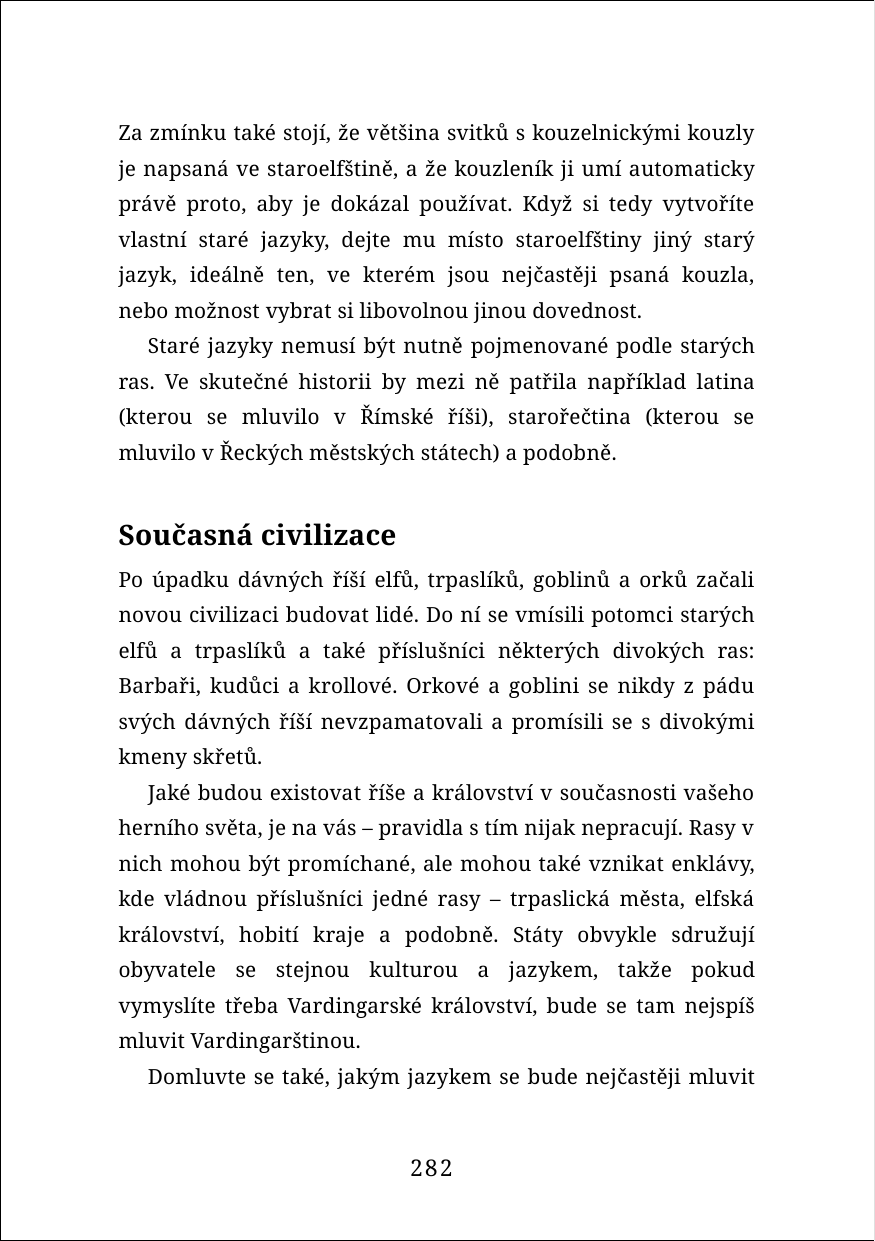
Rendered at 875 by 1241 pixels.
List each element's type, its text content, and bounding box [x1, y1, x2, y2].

subtitle Současná civilizace [118, 515, 756, 553]
text Po úpadku dávných říší elfů, trpaslíků, goblinů a orků začali novou civilizaci budovat lidé. Do ní se vmísili potomci starých elfů a trpaslíků a také příslušníci některých divokých ras: Barbaři, kudůci a krollové. Orkové a goblini se nikdy z pádu svých dávných říší nevzpamatovali a promísili se s divokými kmeny skřetů. Jaké budou existovat říše a království v současnosti vašeho herního světa, je na vás – pravidla s tím nijak nepracují. Rasy v nich mohou být promíchané, ale mohou také vznikat enklávy, kde vládnou příslušníci jedné rasy – trpaslická města, elfská království, hobití kraje a podobně. Státy obvykle sdružují obyvatele se stejnou kulturou a jazykem, takže pokud vymyslíte třeba Vardingarské království, bude se tam nejspíš mluvit Vardingarštinou. Domluvte se také, jakým jazykem se bude nejčastěji mluvit [118, 565, 756, 1091]
text Za zmínku také stojí, že většina svitků s kouzelnickými kouzly je napsaná ve staroelfštině, a že kouzleník ji umí automaticky právě proto, aby je dokázal používat. Když si tedy vytvoříte vlastní staré jazyky, dejte mu místo staroelfštiny jiný starý jazyk, ideálně ten, ve kterém jsou nejčastěji psaná kouzla, nebo možnost vybrat si libovolnou jinou dovednost. Staré jazyky nemusí být nutně pojmenované podle starých ras. Ve skutečné historii by mezi ně patřila například latina (kterou se mluvilo v Římské říši), starořečtina (kterou se mluvilo v Řeckých městských státech) a podobně. [118, 118, 756, 466]
